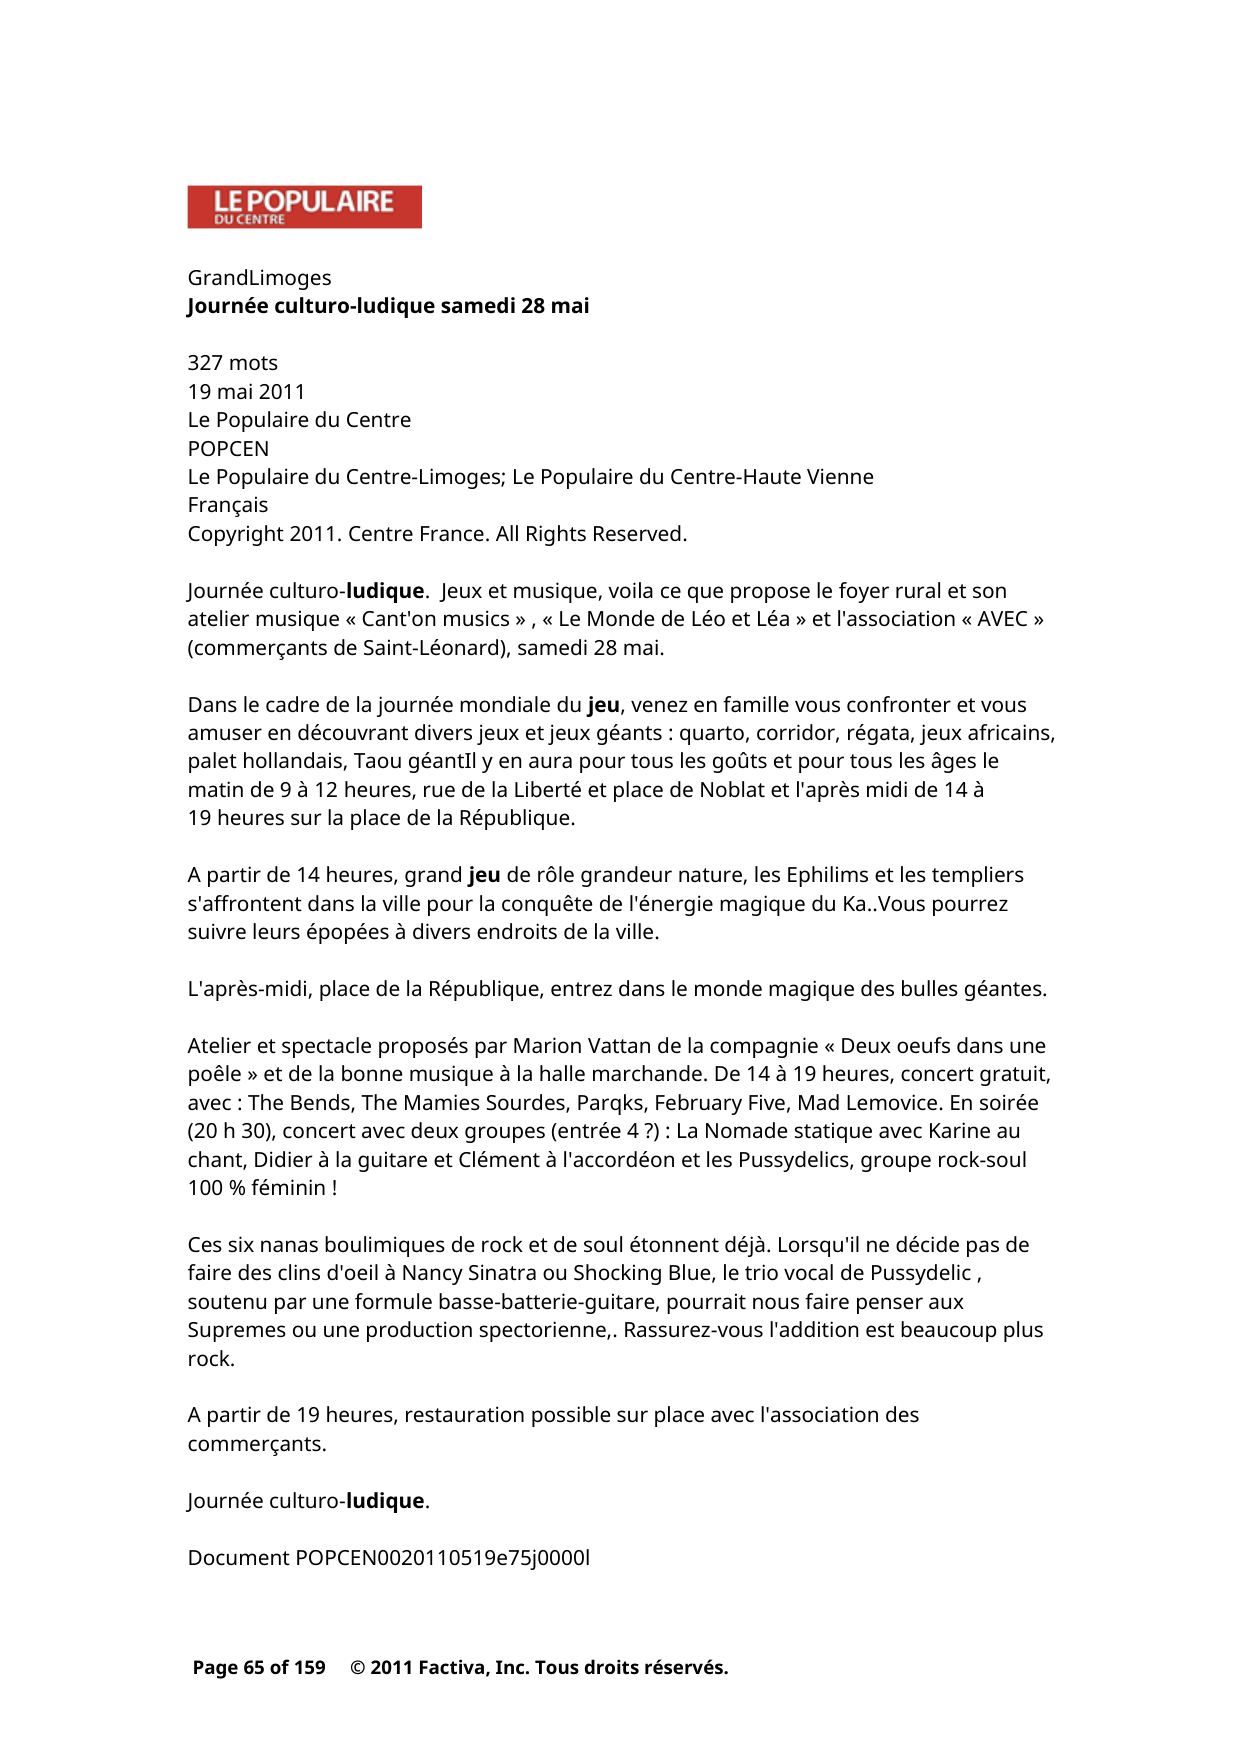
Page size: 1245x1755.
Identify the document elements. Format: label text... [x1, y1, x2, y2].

text Journée culturo-ludique. Jeux et musique, voila ce que propose le foyer rural et son atelier musique « Cant'on musics » , « Le Monde de Léo et Léa » et l'association « AVEC » (commerçants de Saint-Léonard), samedi 28 mai. [187, 576, 1057, 661]
text Le Populaire du Centre-Limoges; Le Populaire du Centre-Haute Vienne [187, 462, 1057, 491]
text A partir de 14 heures, grand jeu de rôle grandeur nature, les Ephilims et les templiers s'affrontent dans la ville pour la conquête de l'énergie magique du Ka..Vous pourrez suivre leurs épopées à divers endroits de la ville. [187, 860, 1057, 946]
text Ces six nanas boulimiques de rock et de soul étonnent déjà. Lorsqu'il ne décide pas de faire des clins d'oeil à Nancy Sinatra ou Shocking Blue, le trio vocal de Pussydelic , soutenu par une formule basse-batterie-guitare, pourrait nous faire penser aux Supremes ou une production spectorienne,. Rassurez-vous l'addition est beaucoup plus rock. [187, 1230, 1057, 1372]
picture [187, 178, 422, 235]
text Le Populaire du Centre [187, 405, 1057, 434]
text 19 mai 2011 [187, 377, 1057, 405]
text Journée culturo-ludique. [187, 1486, 1057, 1514]
text 327 mots [187, 348, 1057, 377]
text Journée culturo-ludique samedi 28 mai [187, 292, 1057, 320]
text Atelier et spectacle proposés par Marion Vattan de la compagnie « Deux oeufs dans une poêle » et de la bonne musique à la halle marchande. De 14 à 19 heures, concert gratuit, avec : The Bends, The Mamies Sourdes, Parqks, February Five, Mad Lemovice. En soirée (20 h 30), concert avec deux groupes (entrée 4 ?) : La Nomade statique avec Karine au chant, Didier à la guitare et Clément à l'accordéon et les Pussydelics, groupe rock-soul 100 % féminin ! [187, 1031, 1057, 1202]
text Dans le cadre de la journée mondiale du jeu, venez en famille vous confronter et vous amuser en découvrant divers jeux et jeux géants : quarto, corridor, régata, jeux africains, palet hollandais, Taou géantIl y en aura pour tous les goûts et pour tous les âges le matin de 9 à 12 heures, rue de la Liberté et place de Noblat et l'après midi de 14 à 19 heures sur la place de la République. [187, 690, 1057, 832]
text Document POPCEN0020110519e75j0000l [187, 1543, 1057, 1571]
text Copyright 2011. Centre France. All Rights Reserved. [187, 519, 1057, 547]
text L'après-midi, place de la République, entrez dans le monde magique des bulles géantes. [187, 974, 1057, 1002]
text Français [187, 491, 1057, 519]
text A partir de 19 heures, restauration possible sur place avec l'association des commerçants. [187, 1401, 1057, 1457]
text GrandLimoges [187, 263, 1057, 292]
text POPCEN [187, 434, 1057, 462]
